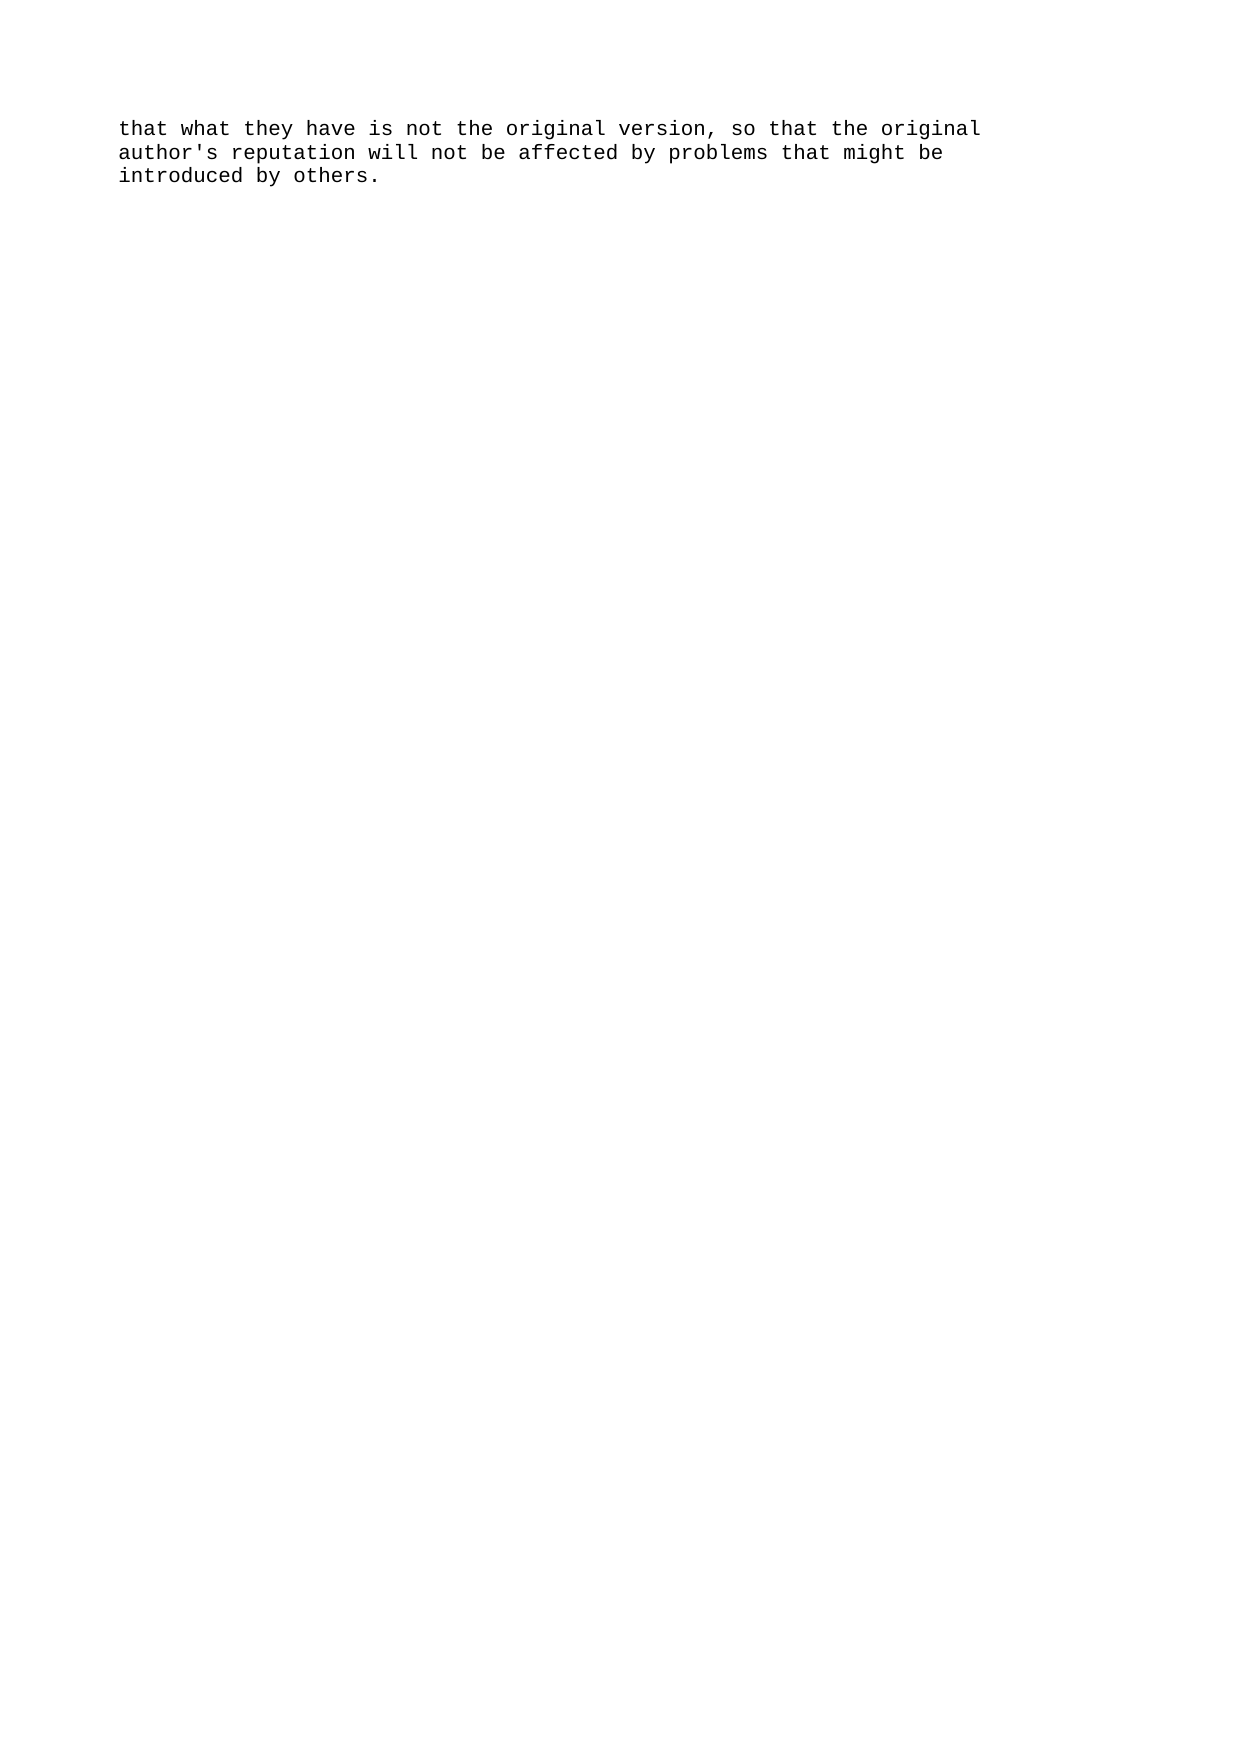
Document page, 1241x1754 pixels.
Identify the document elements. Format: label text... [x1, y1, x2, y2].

text introduced by others. [118, 165, 1122, 189]
text that what they have is not the original version, so that the original [118, 118, 1122, 142]
text author's reputation will not be affected by problems that might be [118, 142, 1122, 165]
